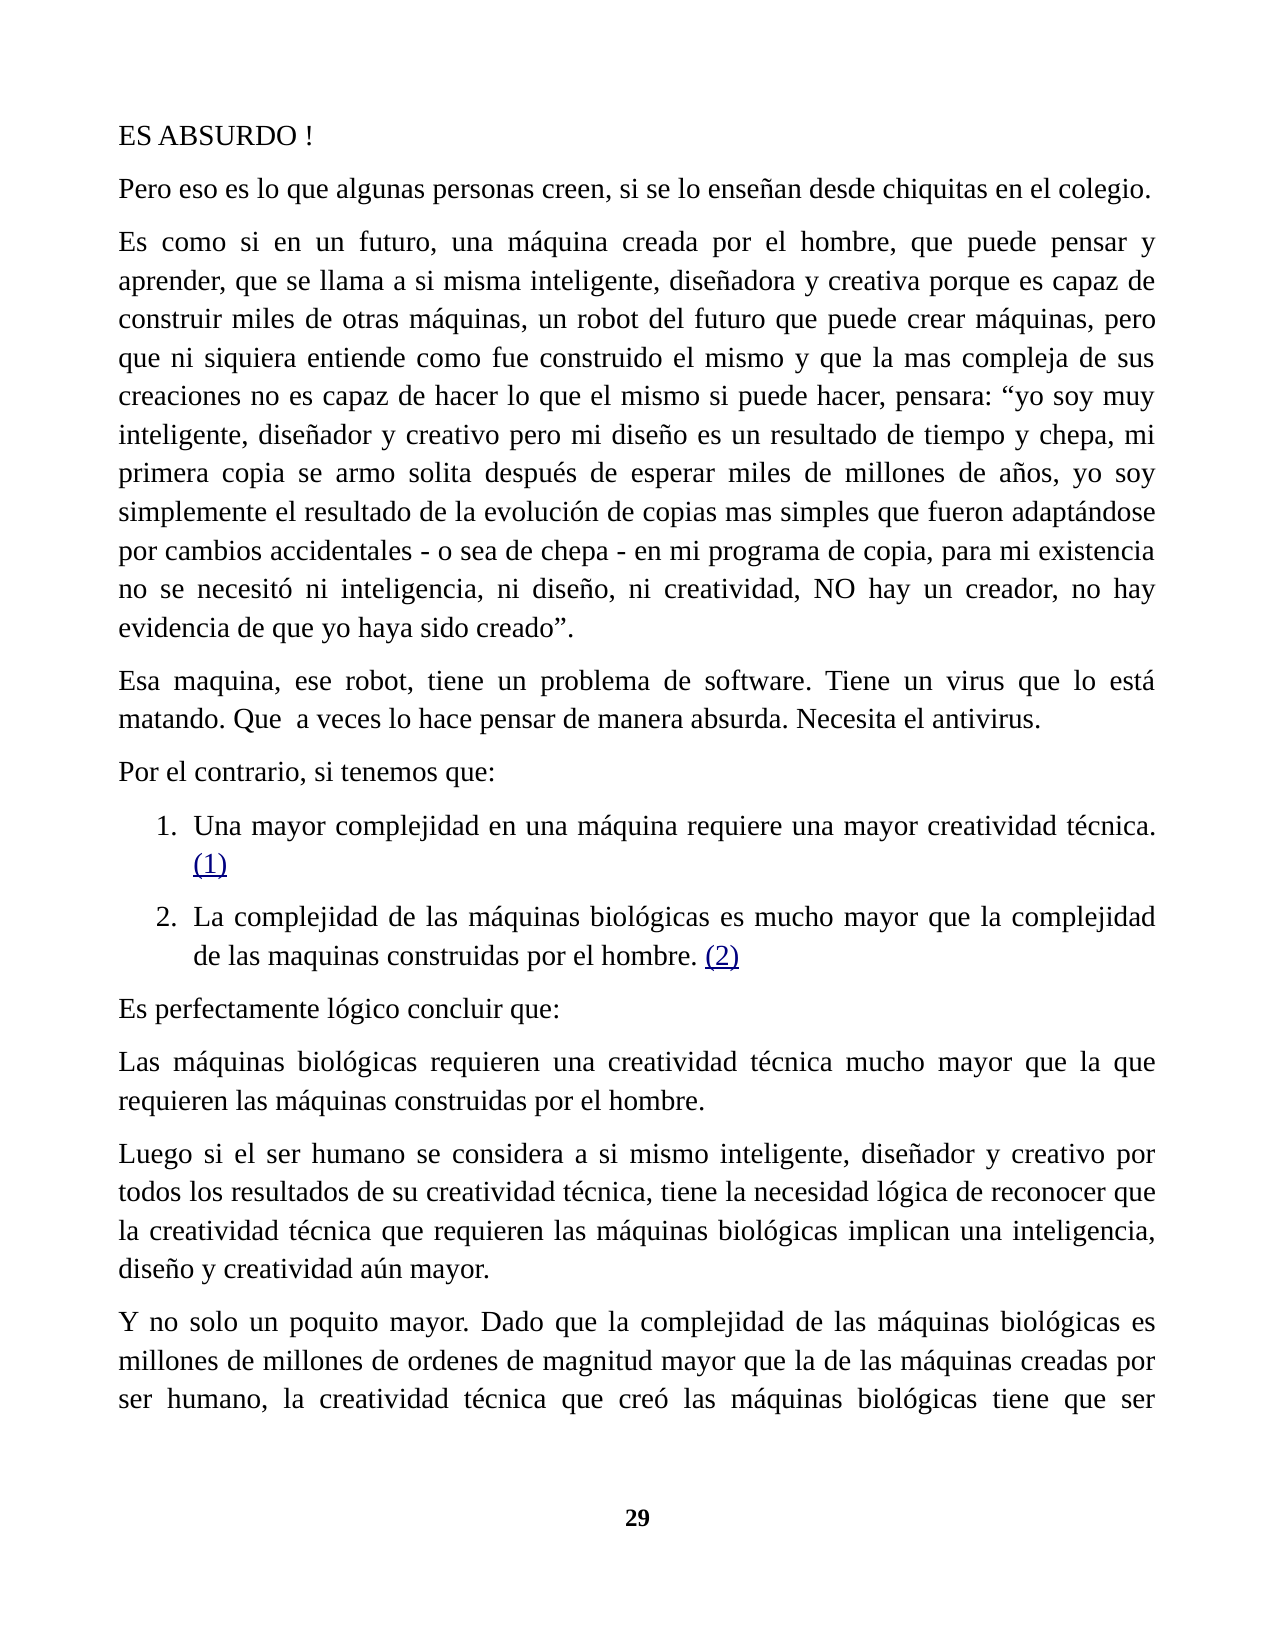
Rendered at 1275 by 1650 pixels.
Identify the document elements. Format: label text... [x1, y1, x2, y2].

text ES ABSURDO ! [118, 118, 1157, 152]
list Una mayor complejidad en una máquina requiere una mayor creatividad técnica. (1) [156, 808, 1157, 880]
text Esa maquina, ese robot, tiene un problema de software. Tiene un virus que lo está matando. Que a veces lo hace pensar de manera absurda. Necesita el antivirus. [118, 663, 1157, 735]
text Luego si el ser humano se considera a si mismo inteligente, diseñador y creativo por todos los resultados de su creatividad técnica, tiene la necesidad lógica de reconocer que la creatividad técnica que requieren las máquinas biológicas implican una inteligencia, diseño y creatividad aún mayor. [118, 1136, 1157, 1285]
list La complejidad de las máquinas biológicas es mucho mayor que la complejidad de las maquinas construidas por el hombre. (2) [156, 899, 1157, 971]
text Y no solo un poquito mayor. Dado que la complejidad de las máquinas biológicas es millones de millones de ordenes de magnitud mayor que la de las máquinas creadas por ser humano, la creatividad técnica que creó las máquinas biológicas tiene que ser [118, 1304, 1157, 1415]
text Las máquinas biológicas requieren una creatividad técnica mucho mayor que la que requieren las máquinas construidas por el hombre. [118, 1044, 1157, 1116]
text Es como si en un futuro, una máquina creada por el hombre, que puede pensar y aprender, que se llama a si misma inteligente, diseñadora y creativa porque es capaz de construir miles de otras máquinas, un robot del futuro que puede crear máquinas, pero que ni siquiera entiende como fue construido el mismo y que la mas compleja de sus creaciones no es capaz de hacer lo que el mismo si puede hacer, pensara: “yo soy muy inteligente, diseñador y creativo pero mi diseño es un resultado de tiempo y chepa, mi primera copia se armo solita después de esperar miles de millones de años, yo soy simplemente el resultado de la evolución de copias mas simples que fueron adaptándose por cambios accidentales - o sea de chepa - en mi programa de copia, para mi existencia no se necesitó ni inteligencia, ni diseño, ni creatividad, NO hay un creador, no hay evidencia de que yo haya sido creado”. [118, 224, 1157, 643]
text Por el contrario, si tenemos que: [118, 754, 1157, 788]
text Es perfectamente lógico concluir que: [118, 991, 1157, 1024]
text Pero eso es lo que algunas personas creen, si se lo enseñan desde chiquitas en el colegio. [118, 171, 1157, 205]
